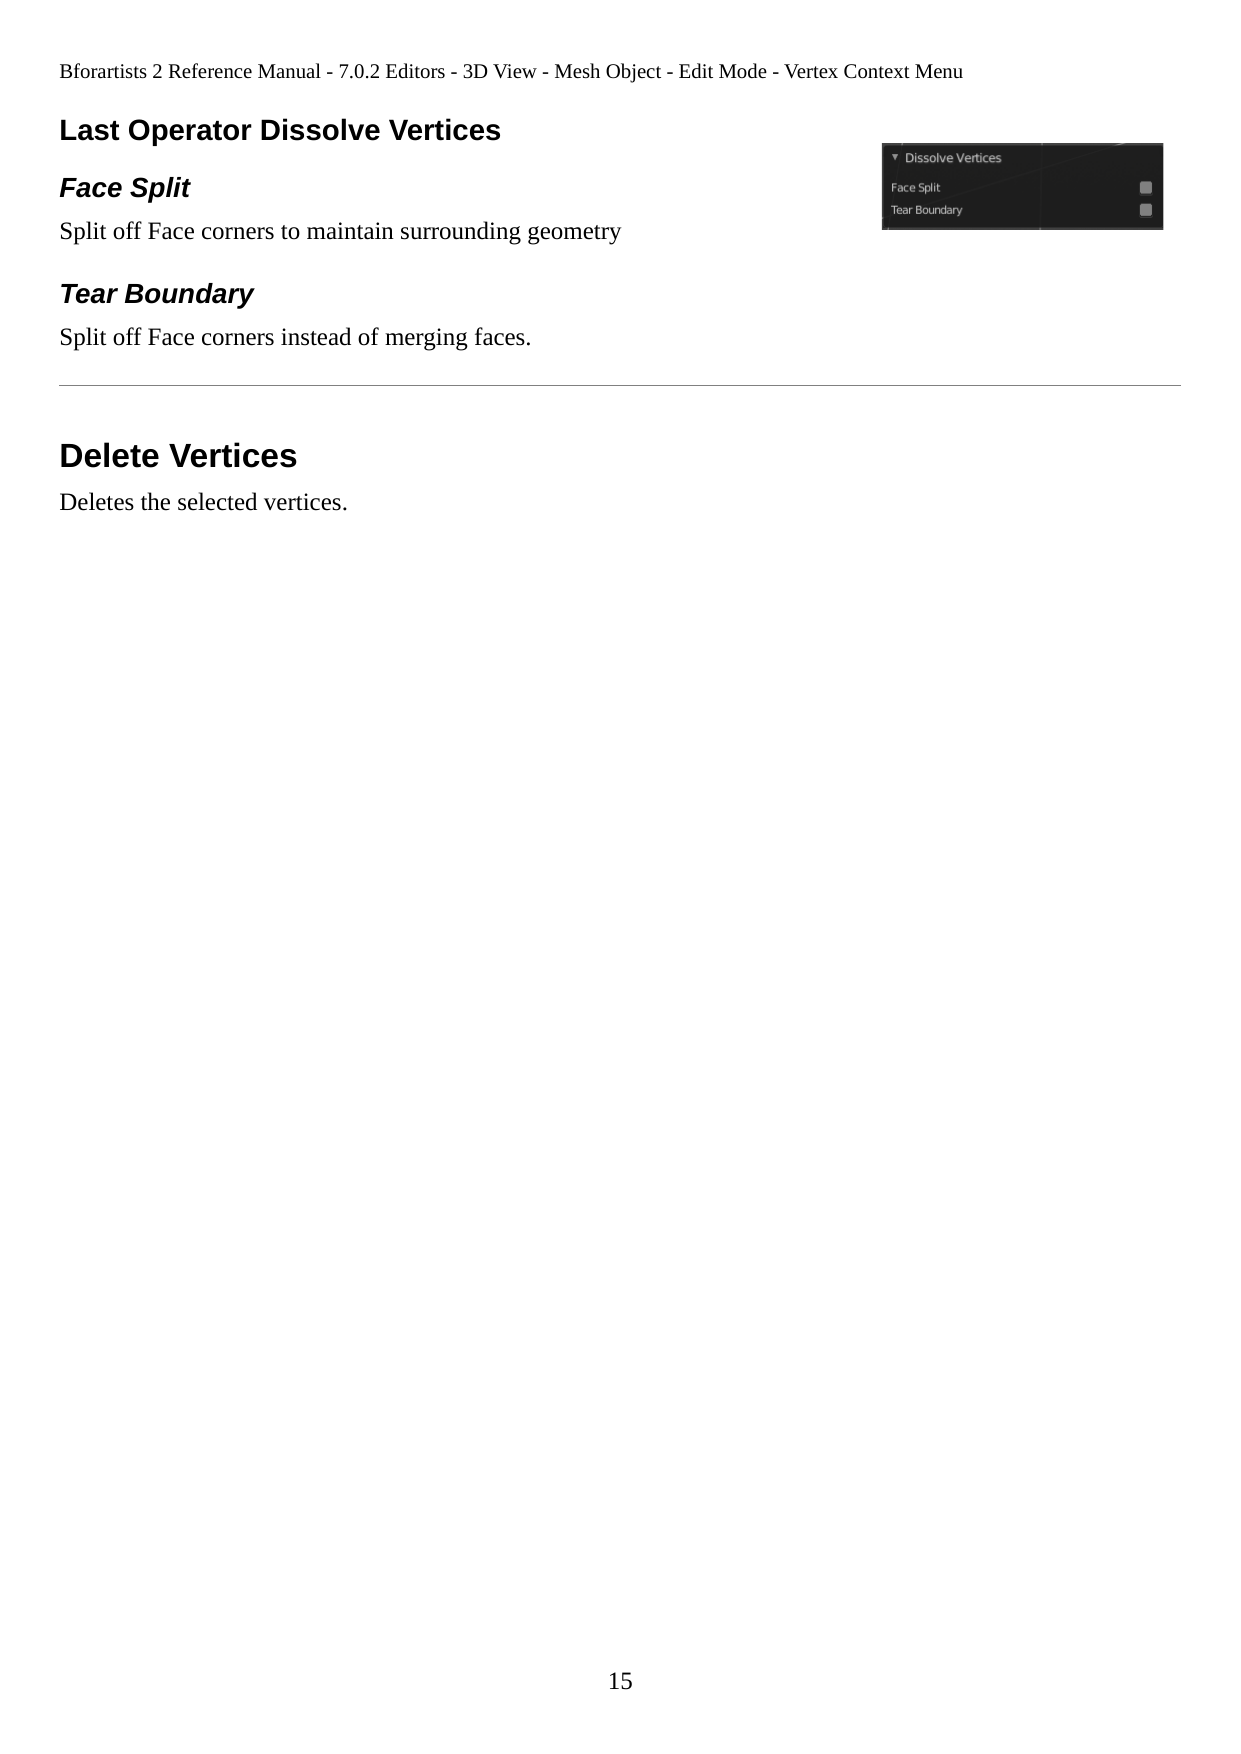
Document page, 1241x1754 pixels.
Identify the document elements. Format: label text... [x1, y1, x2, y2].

text Split off Face corners to maintain surrounding geometry [59, 216, 1181, 244]
subtitle Delete Vertices [59, 436, 1181, 474]
text Deletes the selected vertices. [59, 487, 1181, 516]
subtitle Face Split [59, 171, 881, 203]
subtitle Last Operator Dissolve Vertices [59, 113, 1181, 146]
text Split off Face corners instead of merging faces. [59, 322, 1181, 350]
subtitle Tear Boundary [59, 277, 1181, 309]
picture [881, 143, 1164, 230]
subtitle [1164, 171, 1181, 203]
